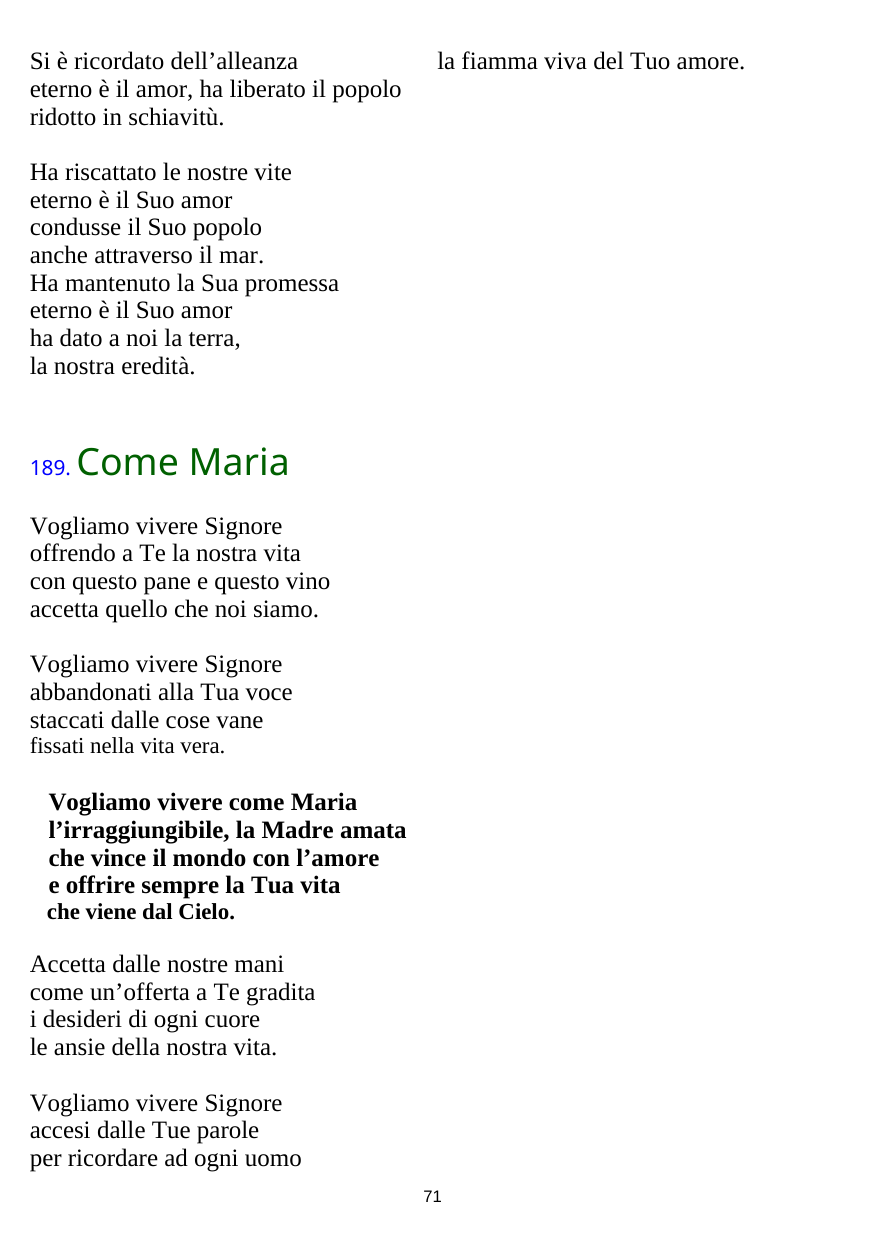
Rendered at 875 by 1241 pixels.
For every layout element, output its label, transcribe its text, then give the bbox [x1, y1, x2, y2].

text eterno è il Suo amor [29, 186, 437, 213]
text che vince il mondo con l’amore [29, 844, 437, 872]
text anche attraverso il mar. [29, 241, 437, 269]
text abbandonati alla Tua voce [29, 678, 437, 706]
text ha dato a noi la terra, [29, 324, 437, 352]
text eterno è il amor, ha liberato il popolo [29, 75, 437, 103]
text come un’offerta a Te gradita [29, 978, 437, 1006]
text Vogliamo vivere Signore [29, 512, 437, 539]
text Ha riscattato le nostre vite [29, 158, 437, 186]
text condusse il Suo popolo [29, 213, 437, 241]
text Vogliamo vivere Signore [29, 650, 437, 678]
text 189. Come Maria [29, 435, 437, 486]
text le ansie della nostra vita. [29, 1033, 437, 1061]
text con questo pane e questo vino [29, 567, 437, 595]
text offrendo a Te la nostra vita [29, 539, 437, 567]
text l’irraggiungibile, la Madre amata [29, 816, 437, 844]
text fissati nella vita vera. [29, 733, 437, 759]
text accesi dalle Tue parole [29, 1116, 437, 1144]
text Si è ricordato dell’alleanza [29, 47, 437, 75]
text Ha mantenuto la Sua promessa [29, 269, 437, 297]
text eterno è il Suo amor [29, 297, 437, 324]
text accetta quello che noi siamo. [29, 595, 437, 623]
text ridotto in schiavitù. [29, 103, 437, 130]
text e offrire sempre la Tua vita [29, 872, 437, 899]
text che viene dal Cielo. [29, 899, 437, 925]
text i desideri di ogni cuore [29, 1006, 437, 1033]
text per ricordare ad ogni uomo [29, 1144, 437, 1172]
text la fiamma viva del Tuo amore. [437, 47, 844, 75]
text Vogliamo vivere Signore [29, 1089, 437, 1116]
text la nostra eredità. [29, 352, 437, 380]
text Accetta dalle nostre mani [29, 950, 437, 978]
text Vogliamo vivere come Maria [29, 788, 437, 816]
text staccati dalle cose vane [29, 706, 437, 733]
